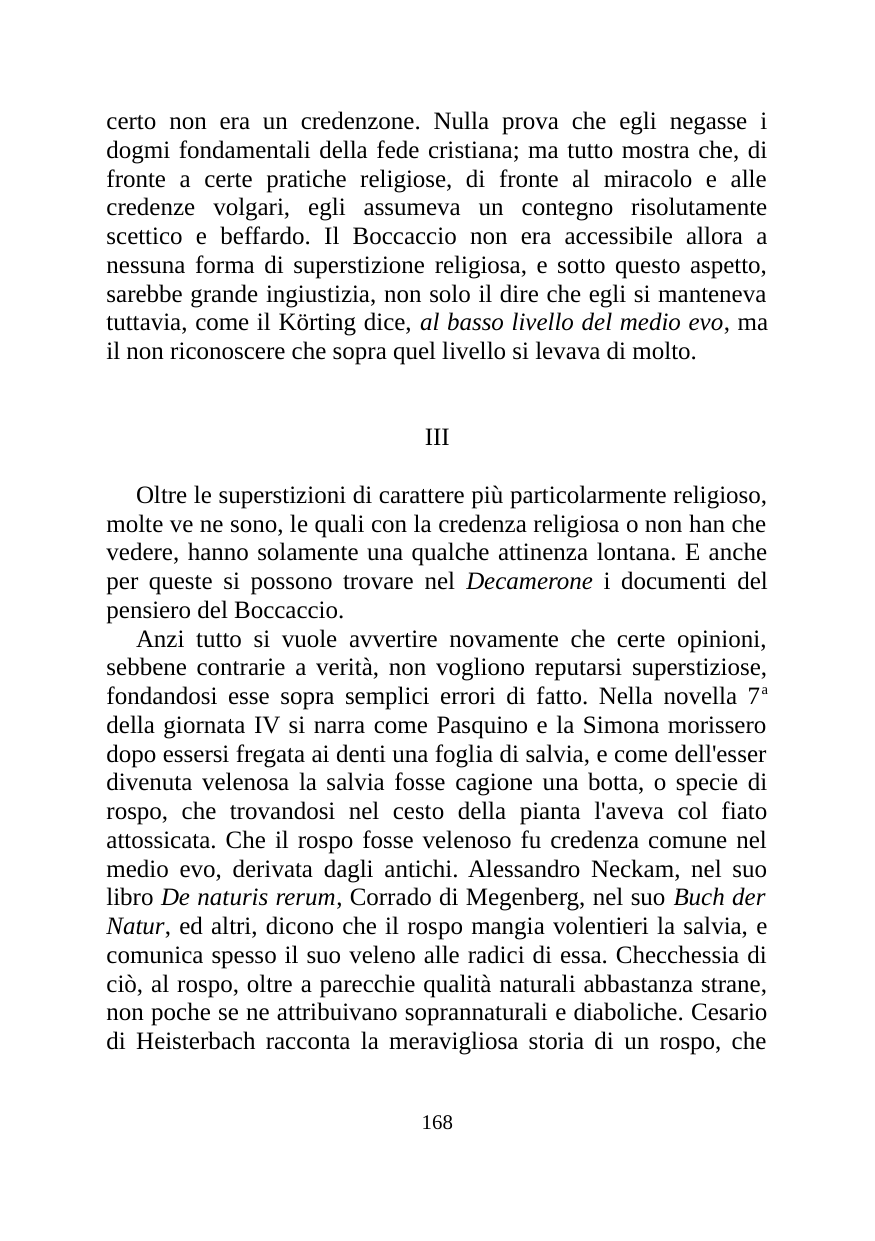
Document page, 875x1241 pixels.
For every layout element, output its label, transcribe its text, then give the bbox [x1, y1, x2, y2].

text III [106, 422, 768, 451]
text Anzi tutto si vuole avvertire novamente che certe opinioni, sebbene contrarie a verità, non vogliono reputarsi superstiziose, fondandosi esse sopra semplici errori di fatto. Nella novella 7a della giornata IV si narra come Pasquino e la Simona morissero dopo essersi fregata ai denti una foglia di salvia, e come dell'esser divenuta velenosa la salvia fosse cagione una botta, o specie di rospo, che trovandosi nel cesto della pianta l'aveva col fiato attossicata. Che il rospo fosse velenoso fu credenza comune nel medio evo, derivata dagli antichi. Alessandro Neckam, nel suo libro De naturis rerum, Corrado di Megenberg, nel suo Buch der Natur, ed altri, dicono che il rospo mangia volentieri la salvia, e comunica spesso il suo veleno alle radici di essa. Checchessia di ciò, al rospo, oltre a parecchie qualità naturali abbastanza strane, non poche se ne attribuivano soprannaturali e diaboliche. Cesario di Heisterbach racconta la meravigliosa storia di un rospo, che [106, 624, 768, 1055]
text Oltre le superstizioni di carattere più particolarmente religioso, molte ve ne sono, le quali con la credenza religiosa o non han che vedere, hanno solamente una qualche attinenza lontana. E anche per queste si possono trovare nel Decamerone i documenti del pensiero del Boccaccio. [106, 480, 768, 624]
text certo non era un credenzone. Nulla prova che egli negasse i dogmi fondamentali della fede cristiana; ma tutto mostra che, di fronte a certe pratiche religiose, di fronte al miracolo e alle credenze volgari, egli assumeva un contegno risolutamente scettico e beffardo. Il Boccaccio non era accessibile allora a nessuna forma di superstizione religiosa, e sotto questo aspetto, sarebbe grande ingiustizia, non solo il dire che egli si manteneva tuttavia, come il Körting dice, al basso livello del medio evo, ma il non riconoscere che sopra quel livello si levava di molto. [106, 106, 768, 365]
